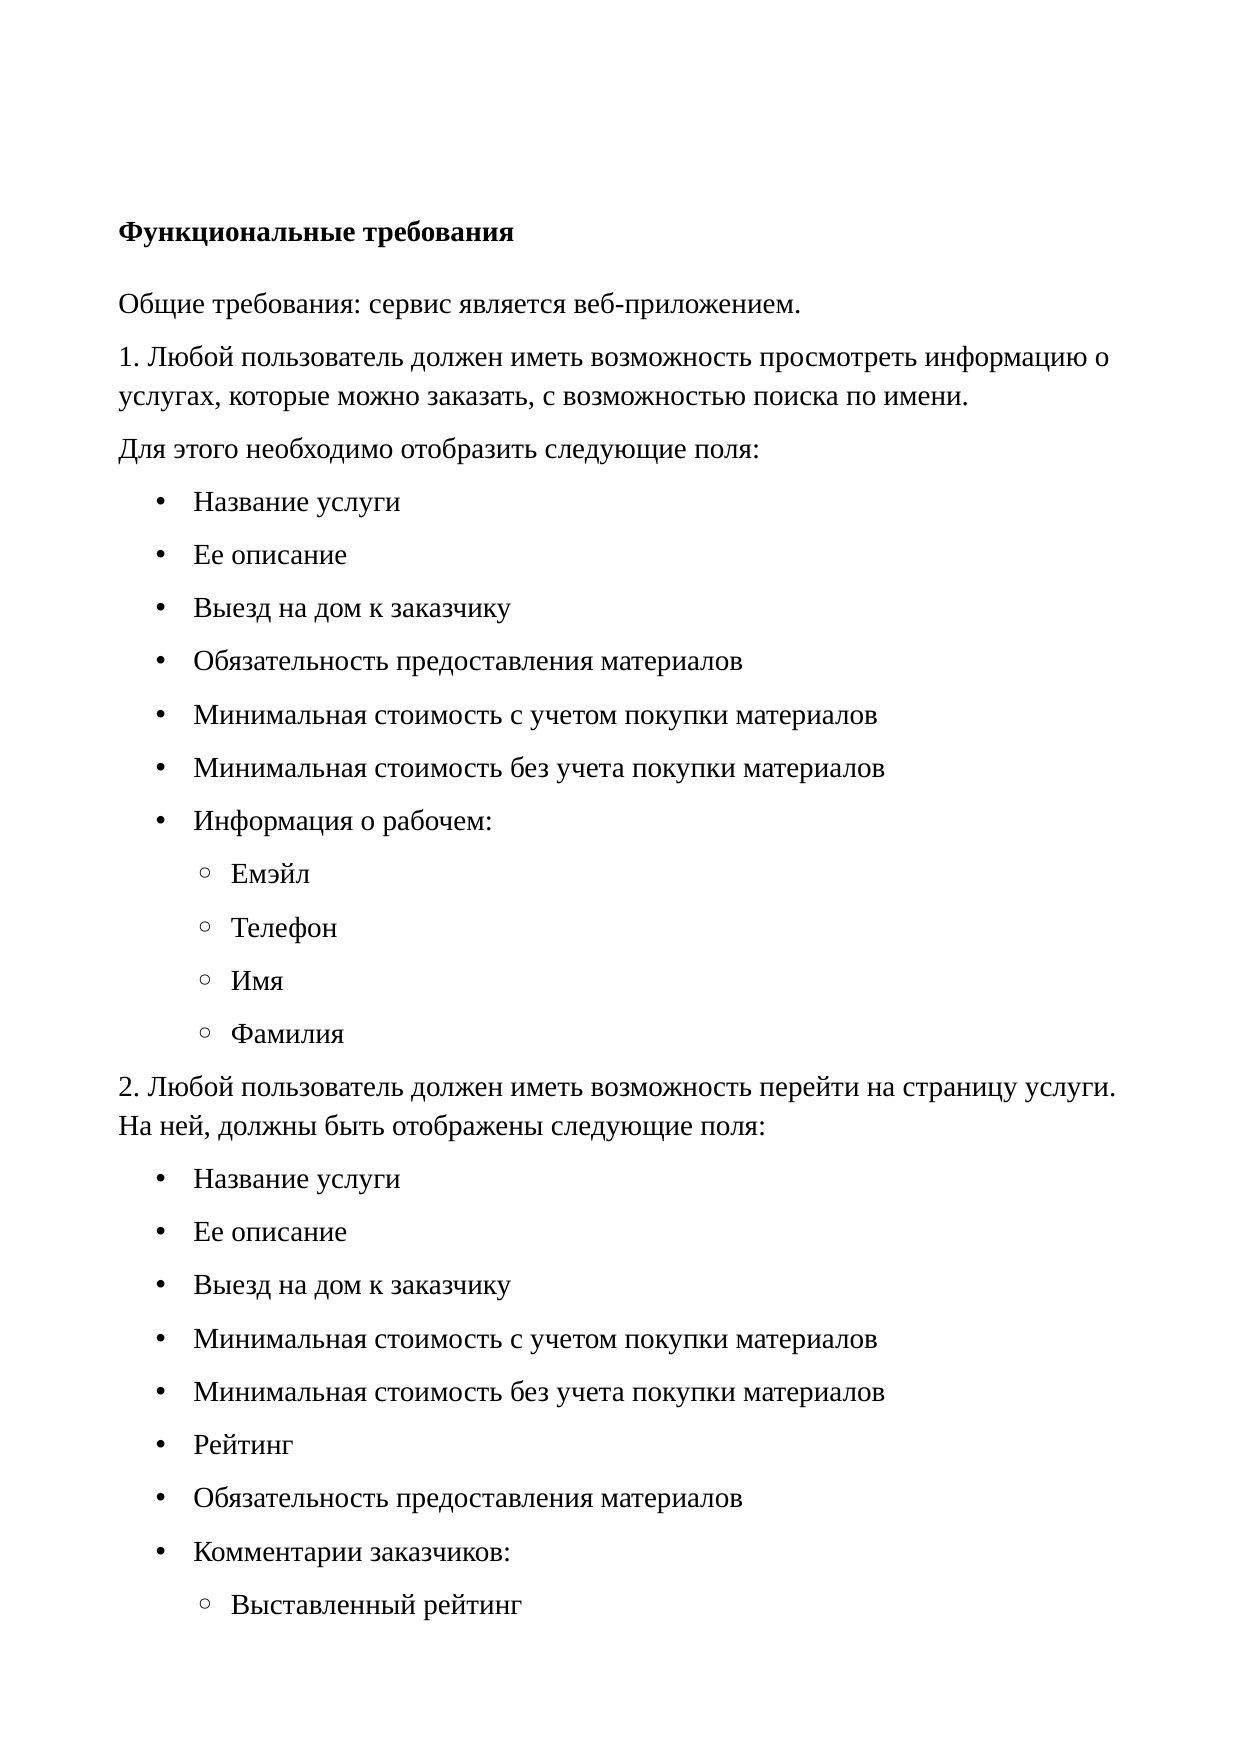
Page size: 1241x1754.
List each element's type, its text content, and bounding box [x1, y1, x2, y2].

list Минимальная стоимость без учета покупки материалов [156, 750, 1122, 784]
text Для этого необходимо отобразить следующие поля: [118, 431, 1122, 464]
list Минимальная стоимость с учетом покупки материалов [156, 1321, 1122, 1354]
list Выезд на дом к заказчику [156, 590, 1122, 624]
list Телефон [193, 910, 1122, 943]
text 2. Любой пользователь должен иметь возможность перейти на страницу услуги. На ней, должны быть отображены следующие поля: [118, 1069, 1122, 1141]
list Обязательность предоставления материалов [156, 643, 1122, 677]
text Функциональные требования [118, 214, 1122, 247]
list Ее описание [156, 537, 1122, 571]
text Общие требования: сервис является веб-приложением. [118, 286, 1122, 319]
list Информация о рабочем: [156, 803, 1122, 837]
text 1. Любой пользователь должен иметь возможность просмотреть информацию о услугах, которые можно заказать, с возможностью поиска по имени. [118, 339, 1122, 411]
list Рейтинг [156, 1427, 1122, 1461]
list Название услуги [156, 484, 1122, 517]
list Минимальная стоимость без учета покупки материалов [156, 1374, 1122, 1408]
list Обязательность предоставления материалов [156, 1480, 1122, 1514]
list Комментарии заказчиков: [156, 1534, 1122, 1567]
list Емэйл [193, 856, 1122, 890]
list Название услуги [156, 1161, 1122, 1195]
list Фамилия [193, 1016, 1122, 1050]
list Минимальная стоимость с учетом покупки материалов [156, 697, 1122, 730]
list Ее описание [156, 1214, 1122, 1248]
list Выставленный рейтинг [193, 1587, 1122, 1621]
list Выезд на дом к заказчику [156, 1267, 1122, 1301]
list Имя [193, 963, 1122, 997]
